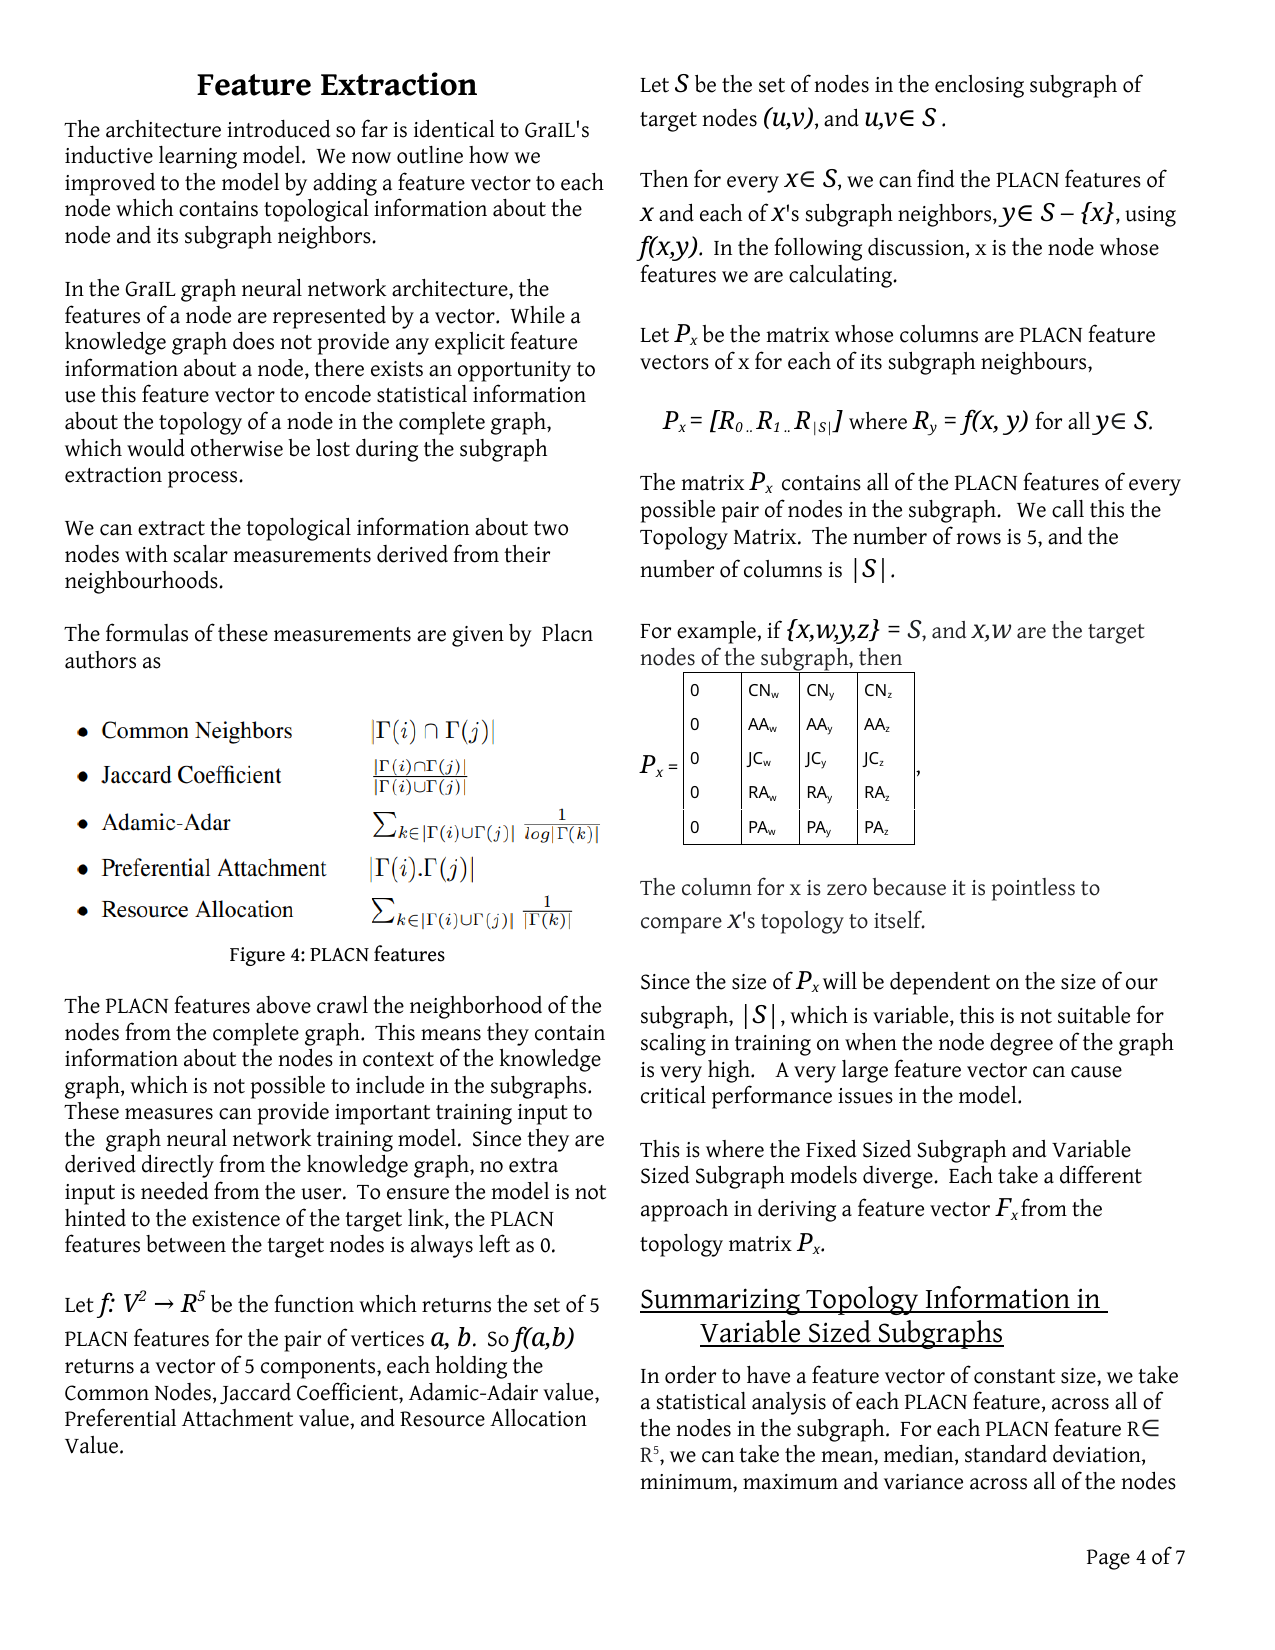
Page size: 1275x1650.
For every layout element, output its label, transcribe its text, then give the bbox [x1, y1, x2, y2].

text The PLACN features above crawl the neighborhood of the nodes from the complete graph. This means they contain information about the nodes in context of the knowledge graph, which is not possible to include in the subgraphs. These measures can provide important training input to the graph neural network training model. Since they are derived directly from the knowledge graph, no extra input is needed from the user. To ensure the model is not hinted to the existence of the target link, the PLACN features between the target nodes is always left as 0. [64, 993, 610, 1259]
text The architecture introduced so far is identical to GraIL's inductive learning model. We now outline how we improved to the model by adding a feature vector to each node which contains topological information about the node and its subgraph neighbors. [64, 117, 610, 250]
table_cell RAw [742, 775, 799, 809]
table_cell AAz [858, 707, 914, 741]
table_header CNw [742, 673, 799, 707]
table_cell PAw [742, 810, 799, 844]
table_header CNy [800, 673, 857, 707]
subtitle Feature Extraction [64, 66, 610, 105]
table_cell AAw [742, 707, 799, 741]
text Let S be the set of nodes in the enclosing subgraph of target nodes (u,v), and u,v∈ S . [640, 66, 1186, 134]
text The matrix Px contains all of the PLACN features of every possible pair of nodes in the subgraph. We call this the Topology Matrix. The number of rows is 5, and the number of columns is |S|. [640, 463, 1186, 585]
text In the GraIL graph neural network architecture, the features of a node are represented by a vector. While a knowledge graph does not provide any explicit feature information about a node, there exists an opportunity to use this feature vector to encode statistical information about the topology of a node in the complete graph, which would otherwise be lost during the subgraph extraction process. [64, 250, 610, 489]
text Then for every x∈ S, we can find the PLACN features of x and each of x's subgraph neighbors, y∈ S – {x}, using f(x,y). In the following discussion, x is the node whose features we are calculating. [640, 160, 1186, 289]
table_cell 0 [684, 810, 741, 844]
text Px = [R0 .. R1 .. R|S|] where Ry = f(x, y) for all y∈ S. [640, 403, 1186, 437]
table_cell PAy [800, 810, 857, 844]
text The column for x is zero because it is pointless to compare x's topology to itself. [640, 875, 1186, 936]
text The formulas of these measurements are given by Placn authors as [64, 622, 610, 707]
text Figure 4: PLACN features [64, 943, 610, 967]
table_cell JCz [858, 741, 914, 775]
table_cell RAy [800, 775, 857, 809]
text This is where the Fixed Sized Subgraph and Variable Sized Subgraph models diverge. Each take a different approach in deriving a feature vector Fx from the topology matrix Px. [640, 1137, 1186, 1258]
table_cell 0 [684, 707, 741, 741]
picture [64, 707, 610, 943]
table_cell 0 [684, 775, 741, 809]
table_cell AAy [800, 707, 857, 741]
text In order to have a feature vector of constant size, we take a statistical analysis of each PLACN feature, across all of the nodes in the subgraph. For each PLACN feature R∈ R5, we can take the mean, median, standard deviation, minimum, maximum and variance across all of the nodes [640, 1363, 1186, 1496]
table_cell 0 [684, 741, 741, 775]
table_cell RAz [858, 775, 914, 809]
table_header 0 [684, 673, 741, 707]
table_header CNz [858, 673, 914, 707]
text Let f: V2 → R5 be the function which returns the set of 5 PLACN features for the pair of vertices a, b. So f(a,b) returns a vector of 5 components, each holding the Common Nodes, Jaccard Coefficient, Adamic-Adair value, Preferential Attachment value, and Resource Allocation Value. [64, 1286, 610, 1460]
text Let Px be the matrix whose columns are PLACN feature vectors of x for each of its subgraph neighbours, [640, 316, 1186, 376]
text Since the size of Px will be dependent on the size of our subgraph, |S|, which is variable, this is not suitable for scaling in training on when the node degree of the graph is very high. A very large feature vector can cause critical performance issues in the model. [640, 963, 1186, 1110]
text [64, 967, 610, 993]
table_cell JCy [800, 741, 857, 775]
text For example, if {x,w,y,z} = S, and x,w are the target nodes of the subgraph, then [640, 611, 1186, 672]
text We can extract the topological information about two nodes with scalar measurements derived from their neighbourhoods. [64, 489, 610, 595]
text Px = , [640, 672, 1186, 875]
table_cell PAz [858, 810, 914, 844]
subtitle Summarizing Topology Information in Variable Sized Subgraphs [640, 1283, 1186, 1351]
table_cell JCw [742, 741, 799, 775]
